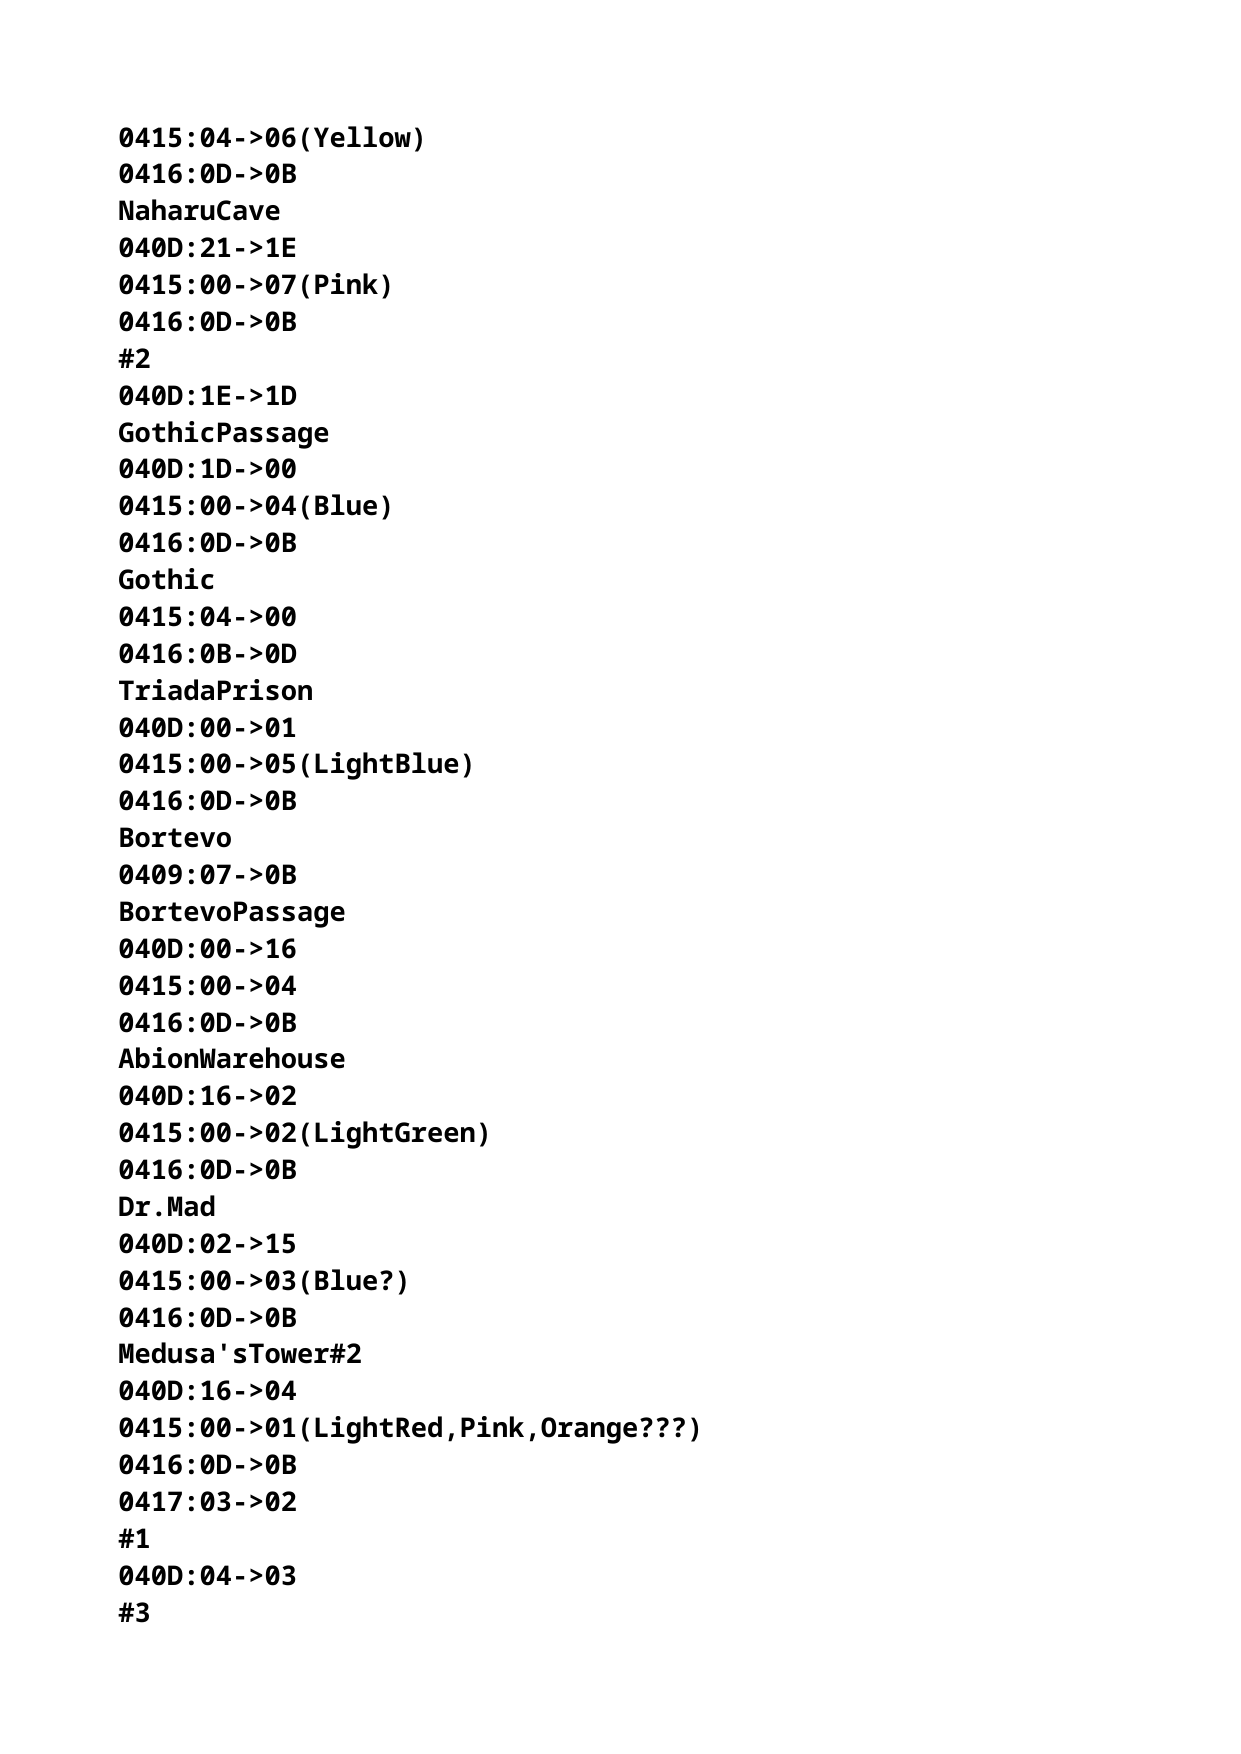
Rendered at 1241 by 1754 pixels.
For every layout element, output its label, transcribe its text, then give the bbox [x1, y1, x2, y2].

text 040D:04->03 [118, 1556, 1122, 1593]
text 0416:0D->0B [118, 1003, 1122, 1040]
text 0415:00->05(LightBlue) [118, 745, 1122, 782]
text #3 [118, 1593, 1122, 1630]
text 0416:0D->0B [118, 1151, 1122, 1187]
text 040D:1E->1D [118, 376, 1122, 413]
text TriadaPrison [118, 671, 1122, 708]
text 0416:0D->0B [118, 155, 1122, 192]
text 0415:00->03(Blue?) [118, 1261, 1122, 1298]
text 0415:04->00 [118, 597, 1122, 634]
text 040D:21->1E [118, 229, 1122, 266]
text 0416:0B->0D [118, 634, 1122, 671]
text 040D:00->01 [118, 708, 1122, 745]
text 040D:00->16 [118, 929, 1122, 966]
text Bortevo [118, 819, 1122, 856]
text 0417:03->02 [118, 1482, 1122, 1519]
text 0416:0D->0B [118, 302, 1122, 339]
text #2 [118, 339, 1122, 376]
text 040D:16->04 [118, 1372, 1122, 1409]
text 0416:0D->0B [118, 1298, 1122, 1335]
text 040D:16->02 [118, 1077, 1122, 1114]
text 0415:00->04(Blue) [118, 487, 1122, 524]
text 0416:0D->0B [118, 524, 1122, 561]
text #1 [118, 1519, 1122, 1556]
text GothicPassage [118, 413, 1122, 450]
text 0416:0D->0B [118, 1446, 1122, 1482]
text Gothic [118, 561, 1122, 597]
text 0415:00->01(LightRed,Pink,Orange???) [118, 1409, 1122, 1446]
text 0415:00->02(LightGreen) [118, 1114, 1122, 1151]
text Dr.Mad [118, 1187, 1122, 1224]
text 0416:0D->0B [118, 782, 1122, 819]
text 0415:00->04 [118, 966, 1122, 1003]
text BortevoPassage [118, 892, 1122, 929]
text 040D:1D->00 [118, 450, 1122, 487]
text 0415:04->06(Yellow) [118, 118, 1122, 155]
text 0415:00->07(Pink) [118, 266, 1122, 302]
text 0409:07->0B [118, 856, 1122, 892]
text Medusa'sTower#2 [118, 1335, 1122, 1372]
text NaharuCave [118, 192, 1122, 229]
text AbionWarehouse [118, 1040, 1122, 1077]
text 040D:02->15 [118, 1224, 1122, 1261]
